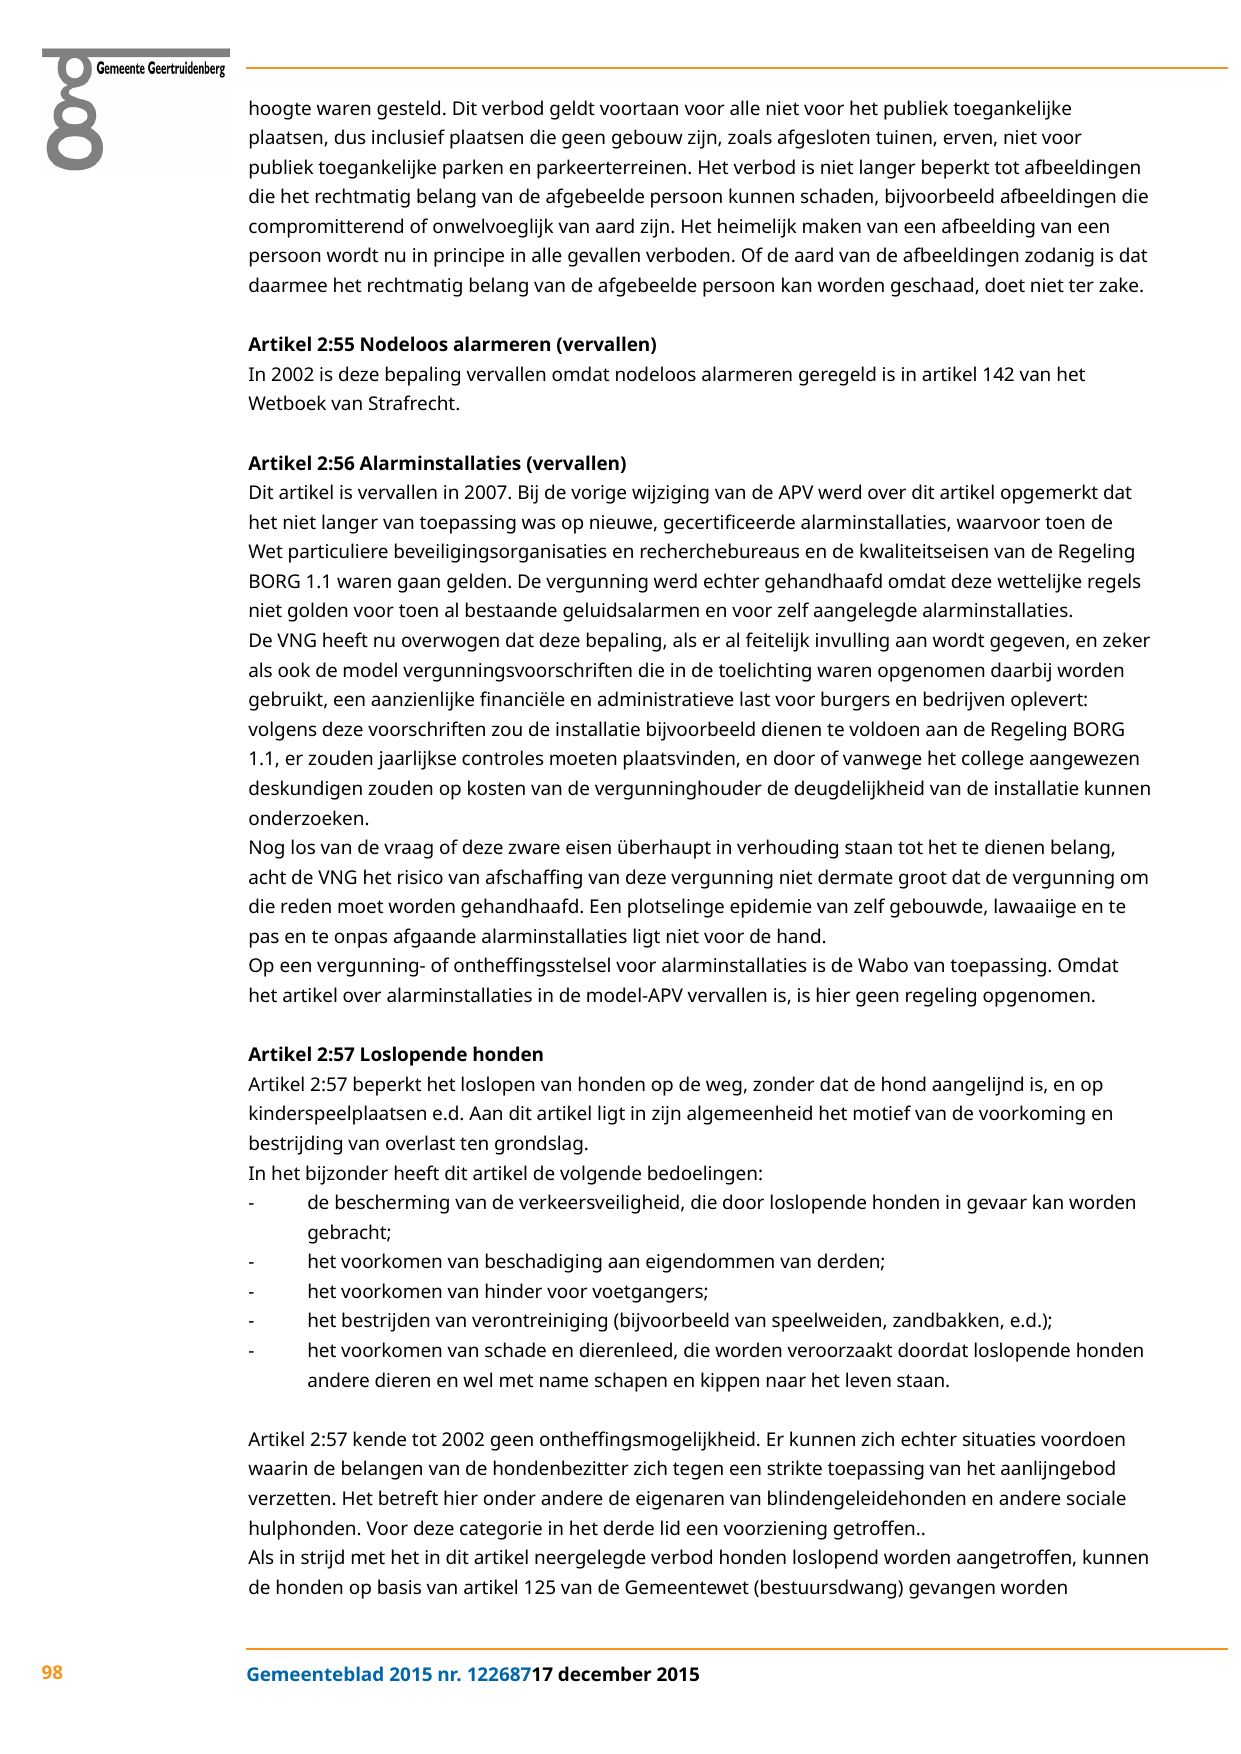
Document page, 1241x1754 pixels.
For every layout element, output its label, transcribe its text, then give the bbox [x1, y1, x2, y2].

text Artikel 2:57 kende tot 2002 geen ontheffingsmogelijkheid. Er kunnen zich echter situaties voordoen waarin de belangen van de hondenbezitter zich tegen een strikte toepassing van het aanlijngebod verzetten. Het betreft hier onder andere de eigenaren van blindengeleidehonden en andere sociale hulphonden. Voor deze categorie in het derde lid een voorziening getroffen.. [248, 1426, 1152, 1541]
text hoogte waren gesteld. Dit verbod geldt voortaan voor alle niet voor het publiek toegankelijke plaatsen, dus inclusief plaatsen die geen gebouw zijn, zoals afgesloten tuinen, erven, niet voor publiek toegankelijke parken en parkeerterreinen. Het verbod is niet langer beperkt tot afbeeldingen die het rechtmatig belang van de afgebeelde persoon kunnen schaden, bijvoorbeeld afbeeldingen die compromitterend of onwelvoeglijk van aard zijn. Het heimelijk maken van een afbeelding van een persoon wordt nu in principe in alle gevallen verboden. Of de aard van de afbeeldingen zodanig is dat daarmee het rechtmatig belang van de afgebeelde persoon kan worden geschaad, doet niet ter zake. [248, 95, 1152, 298]
text Als in strijd met het in dit artikel neergelegde verbod honden loslopend worden aangetroffen, kunnen de honden op basis van artikel 125 van de Gemeentewet (bestuursdwang) gevangen worden [248, 1544, 1152, 1600]
text Dit artikel is vervallen in 2007. Bij de vorige wijziging van de APV werd over dit artikel opgemerkt dat het niet langer van toepassing was op nieuwe, gecertificeerde alarminstallaties, waarvoor toen de Wet particuliere beveiligingsorganisaties en recherchebureaus en de kwaliteitseisen van de Regeling BORG 1.1 waren gaan gelden. De vergunning werd echter gehandhaafd omdat deze wettelijke regels niet golden voor toen al bestaande geluidsalarmen en voor zelf aangelegde alarminstallaties. [248, 479, 1152, 623]
picture [41, 47, 231, 172]
list de bescherming van de verkeersveiligheid, die door loslopende honden in gevaar kan worden gebracht; [248, 1189, 1152, 1245]
text Op een vergunning- of ontheffingsstelsel voor alarminstallaties is de Wabo van toepassing. Omdat het artikel over alarminstallaties in de model-APV vervallen is, is hier geen regeling opgenomen. [248, 953, 1152, 1008]
text In het bijzonder heeft dit artikel de volgende bedoelingen: [248, 1160, 1152, 1186]
text Artikel 2:55 Nodeloos alarmeren (vervallen) [248, 331, 1152, 357]
text De VNG heeft nu overwogen dat deze bepaling, als er al feitelijk invulling aan wordt gegeven, en zeker als ook de model vergunningsvoorschriften die in de toelichting waren opgenomen daarbij worden gebruikt, een aanzienlijke financiële en administratieve last voor burgers en bedrijven oplevert: volgens deze voorschriften zou de installatie bijvoorbeeld dienen te voldoen aan de Regeling BORG 1.1, er zouden jaarlijkse controles moeten plaatsvinden, en door of vanwege het college aangewezen deskundigen zouden op kosten van de vergunninghouder de deugdelijkheid van de installatie kunnen onderzoeken. [248, 627, 1152, 831]
text Artikel 2:56 Alarminstallaties (vervallen) [248, 450, 1152, 476]
list het voorkomen van beschadiging aan eigendommen van derden; [248, 1248, 1152, 1274]
list het bestrijden van verontreiniging (bijvoorbeeld van speelweiden, zandbakken, e.d.); [248, 1308, 1152, 1333]
list het voorkomen van hinder voor voetgangers; [248, 1278, 1152, 1304]
text In 2002 is deze bepaling vervallen omdat nodeloos alarmeren geregeld is in artikel 142 van het Wetboek van Strafrecht. [248, 361, 1152, 416]
text Nog los van de vraag of deze zware eisen überhaupt in verhouding staan tot het te dienen belang, acht de VNG het risico van afschaffing van deze vergunning niet dermate groot dat de vergunning om die reden moet worden gehandhaafd. Een plotselinge epidemie van zelf gebouwde, lawaaiige en te pas en te onpas afgaande alarminstallaties ligt niet voor de hand. [248, 834, 1152, 949]
text Artikel 2:57 Loslopende honden [248, 1041, 1152, 1067]
text Artikel 2:57 beperkt het loslopen van honden op de weg, zonder dat de hond aangelijnd is, en op kinderspeelplaatsen e.d. Aan dit artikel ligt in zijn algemeenheid het motief van de voorkoming en bestrijding van overlast ten grondslag. [248, 1071, 1152, 1156]
list het voorkomen van schade en dierenleed, die worden veroorzaakt doordat loslopende honden andere dieren en wel met name schapen en kippen naar het leven staan. [248, 1337, 1152, 1393]
